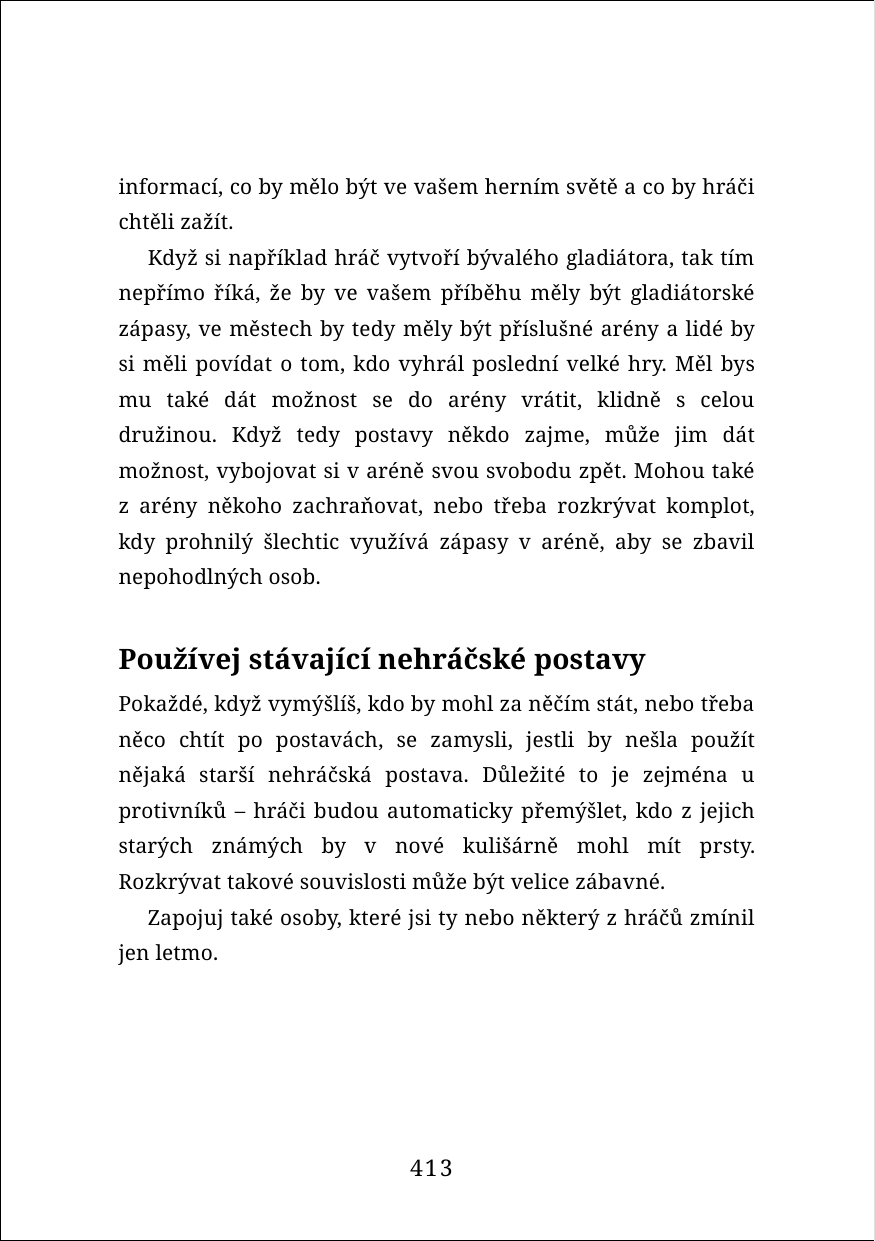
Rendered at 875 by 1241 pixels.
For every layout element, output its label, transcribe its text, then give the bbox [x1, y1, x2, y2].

subtitle Používej stávající nehráčské postavy [118, 639, 756, 678]
text Pokaždé, když vymýšlíš, kdo by mohl za něčím stát, nebo třeba něco chtít po postavách, se zamysli, jestli by nešla použít nějaká starší nehráčská postava. Důležité to je zejména u protivníků – hráči budou automaticky přemýšlet, kdo z jejich starých známých by v nové kulišárně mohl mít prsty. Rozkrývat takové souvislosti může být velice zábavné. Zapojuj také osoby, které jsi ty nebo některý z hráčů zmínil jen letmo. [118, 689, 756, 967]
text informací, co by mělo být ve vašem herním světě a co by hráči chtěli zažít. Když si například hráč vytvoří bývalého gladiátora, tak tím nepřímo říká, že by ve vašem příběhu měly být gladiátorské zápasy, ve městech by tedy měly být příslušné arény a lidé by si měli povídat o tom, kdo vyhrál poslední velké hry. Měl bys mu také dát možnost se do arény vrátit, klidně s celou družinou. Když tedy postavy někdo zajme, může jim dát možnost, vybojovat si v aréně svou svobodu zpět. Mohou také z arény někoho zachraňovat, nebo třeba rozkrývat komplot, kdy prohnilý šlechtic využívá zápasy v aréně, aby se zbavil nepohodlných osob. [118, 172, 756, 591]
